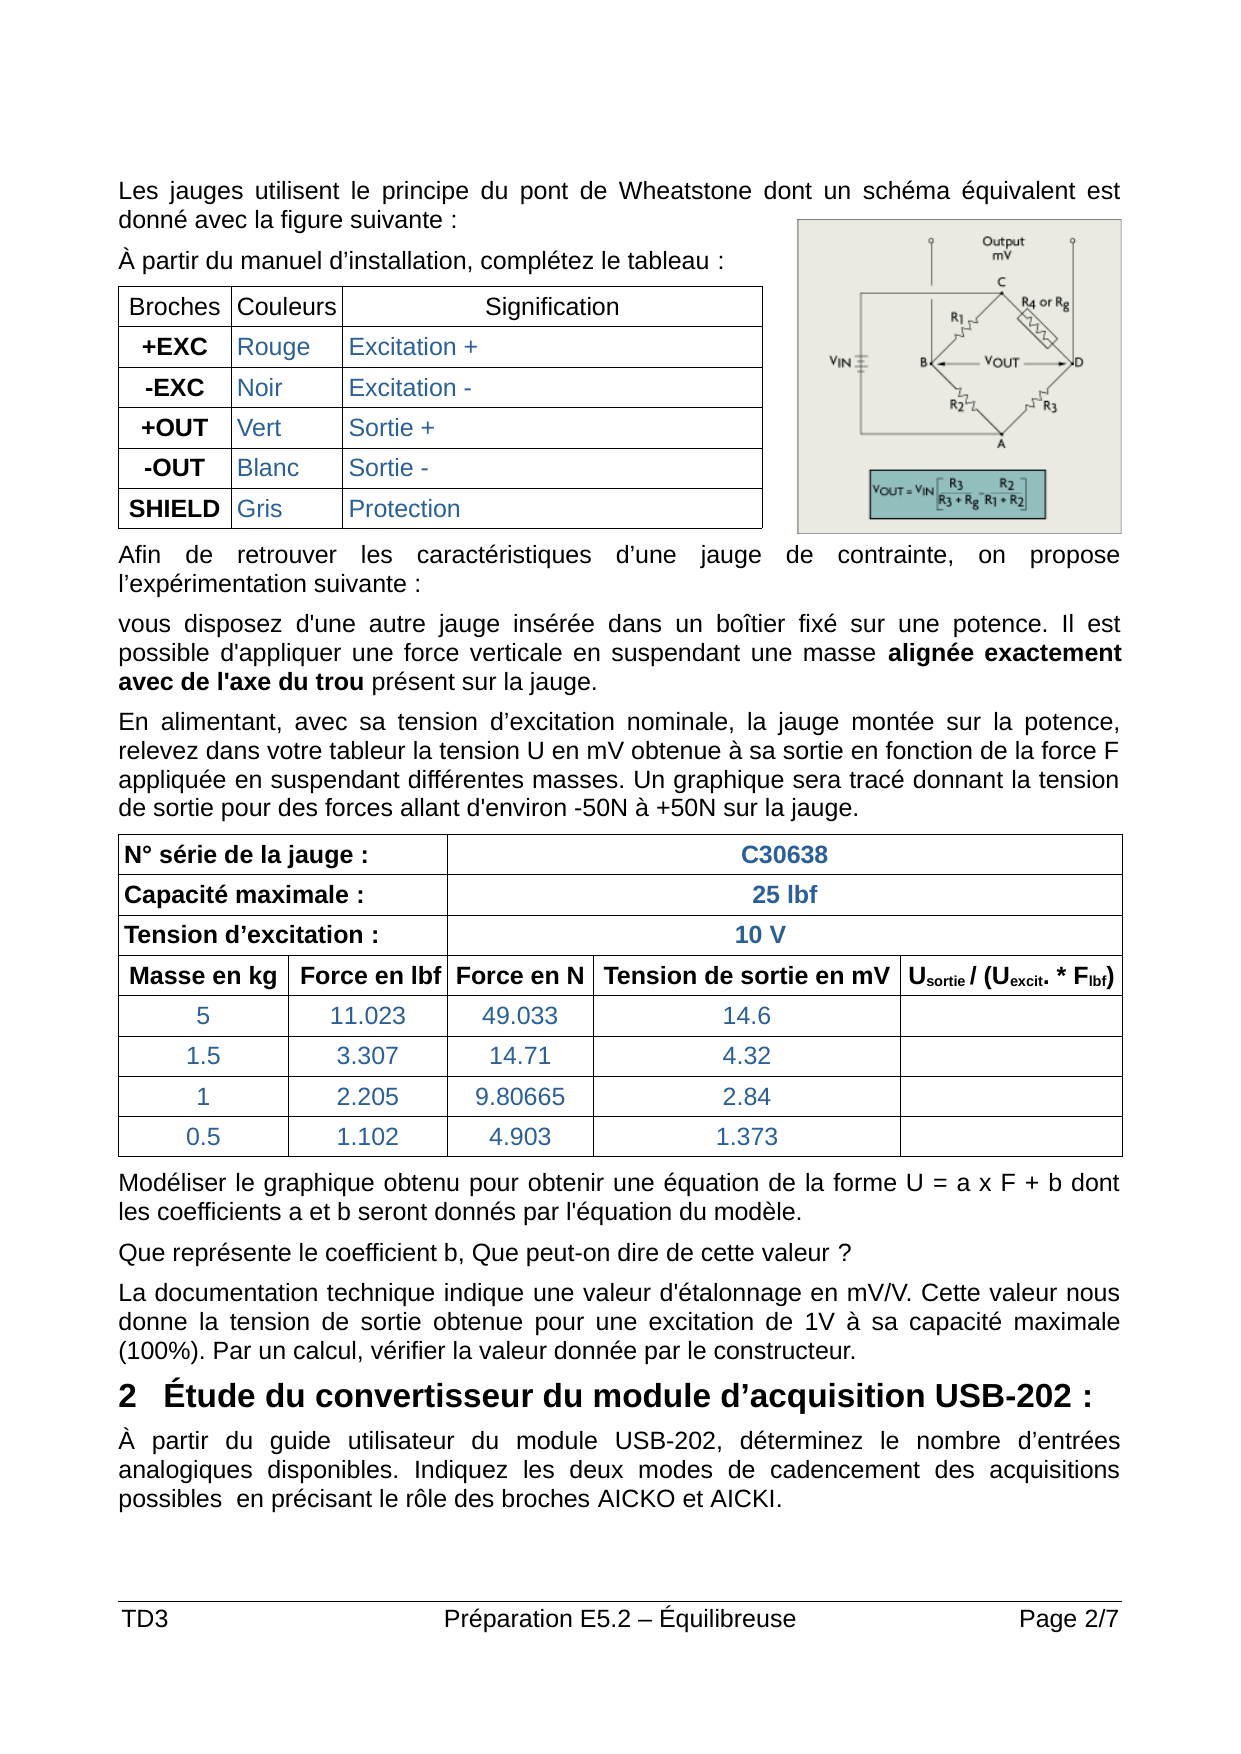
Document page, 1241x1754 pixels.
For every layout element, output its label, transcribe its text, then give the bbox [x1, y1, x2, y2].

table_cell [901, 1117, 1122, 1156]
subtitle Étude du convertisseur du module d’acquisition USB-202 : [118, 1376, 1122, 1414]
table_cell SHIELD [119, 489, 231, 528]
table_cell 4.32 [594, 1037, 900, 1076]
table_cell 1.5 [119, 1037, 288, 1076]
text Afin de retrouver les caractéristiques d’une jauge de contrainte, on propose l’expérimentation suivante : [118, 540, 1122, 597]
table_cell Protection [343, 489, 762, 528]
table_cell 2.205 [289, 1077, 447, 1116]
table_cell 25 lbf [448, 875, 1122, 914]
text La documentation technique indique une valeur d'étalonnage en mV/V. Cette valeur nous donne la tension de sortie obtenue pour une excitation de 1V à sa capacité maximale (100%). Par un calcul, vérifier la valeur donnée par le constructeur. [118, 1278, 1122, 1364]
text Les jauges utilisent le principe du pont de Wheatstone dont un schéma équivalent est donné avec la figure suivante : [118, 176, 1122, 234]
table_cell 1 [119, 1077, 288, 1116]
text En alimentant, avec sa tension d’excitation nominale, la jauge montée sur la potence, relevez dans votre tableur la tension U en mV obtenue à sa sortie en fonction de la force F appliquée en suspendant différentes masses. Un graphique sera tracé donnant la tension de sortie pour des forces allant d'environ -50N à +50N sur la jauge. [118, 707, 1122, 822]
table_cell 14.71 [448, 1037, 593, 1076]
table_cell Force en lbf [289, 956, 447, 995]
text Que représente le coefficient b, Que peut-on dire de cette valeur ? [118, 1238, 1122, 1266]
table_cell 2.84 [594, 1077, 900, 1116]
table_header C30638 [448, 835, 1122, 874]
text Modéliser le graphique obtenu pour obtenir une équation de la forme U = a x F + b dont les coefficients a et b seront donnés par l'équation du modèle. [118, 1168, 1122, 1226]
table_cell Tension d’excitation : [119, 916, 447, 955]
table_cell Masse en kg [119, 956, 288, 995]
table_cell Vert [232, 408, 342, 447]
table_header Couleurs [232, 287, 342, 326]
table_cell Excitation - [343, 368, 762, 407]
table_header Signification [343, 287, 762, 326]
table_cell Blanc [232, 449, 342, 488]
table_cell 11.023 [289, 996, 447, 1036]
table_cell 49.033 [448, 996, 593, 1036]
table_cell Sortie - [343, 449, 762, 488]
table_cell [901, 996, 1122, 1036]
table_cell [901, 1037, 1122, 1076]
table_cell 10 V [448, 916, 1122, 955]
table_cell 14.6 [594, 996, 900, 1036]
table_cell Force en N [448, 956, 593, 995]
table_cell Capacité maximale : [119, 875, 447, 914]
table_cell 9.80665 [448, 1077, 593, 1116]
picture [797, 219, 1122, 534]
table_cell Gris [232, 489, 342, 528]
table_cell Noir [232, 368, 342, 407]
table_header Broches [119, 287, 231, 326]
table_cell -OUT [119, 449, 231, 488]
table_cell +OUT [119, 408, 231, 447]
table_cell [901, 1077, 1122, 1116]
table_cell 3.307 [289, 1037, 447, 1076]
table_cell 5 [119, 996, 288, 1036]
table_cell Sortie + [343, 408, 762, 447]
text À partir du manuel d’installation, complétez le tableau : [118, 246, 797, 274]
table_cell Tension de sortie en mV [594, 956, 900, 995]
table_cell +EXC [119, 327, 231, 367]
text À partir du guide utilisateur du module USB-202, déterminez le nombre d’entrées analogiques disponibles. Indiquez les deux modes de cadencement des acquisitions possibles en précisant le rôle des broches AICKO et AICKI. [118, 1426, 1122, 1513]
table_cell 4.903 [448, 1117, 593, 1156]
table_cell 0.5 [119, 1117, 288, 1156]
table_cell Usortie / (Uexcit. * Flbf) [901, 956, 1122, 995]
table_cell 1.102 [289, 1117, 447, 1156]
table_cell Rouge [232, 327, 342, 367]
table_header N° série de la jauge : [119, 835, 447, 874]
table_cell -EXC [119, 368, 231, 407]
table_cell Excitation + [343, 327, 762, 367]
text vous disposez d'une autre jauge insérée dans un boîtier fixé sur une potence. Il est possible d'appliquer une force verticale en suspendant une masse alignée exactement avec de l'axe du trou présent sur la jauge. [118, 609, 1122, 695]
table_cell 1.373 [594, 1117, 900, 1156]
